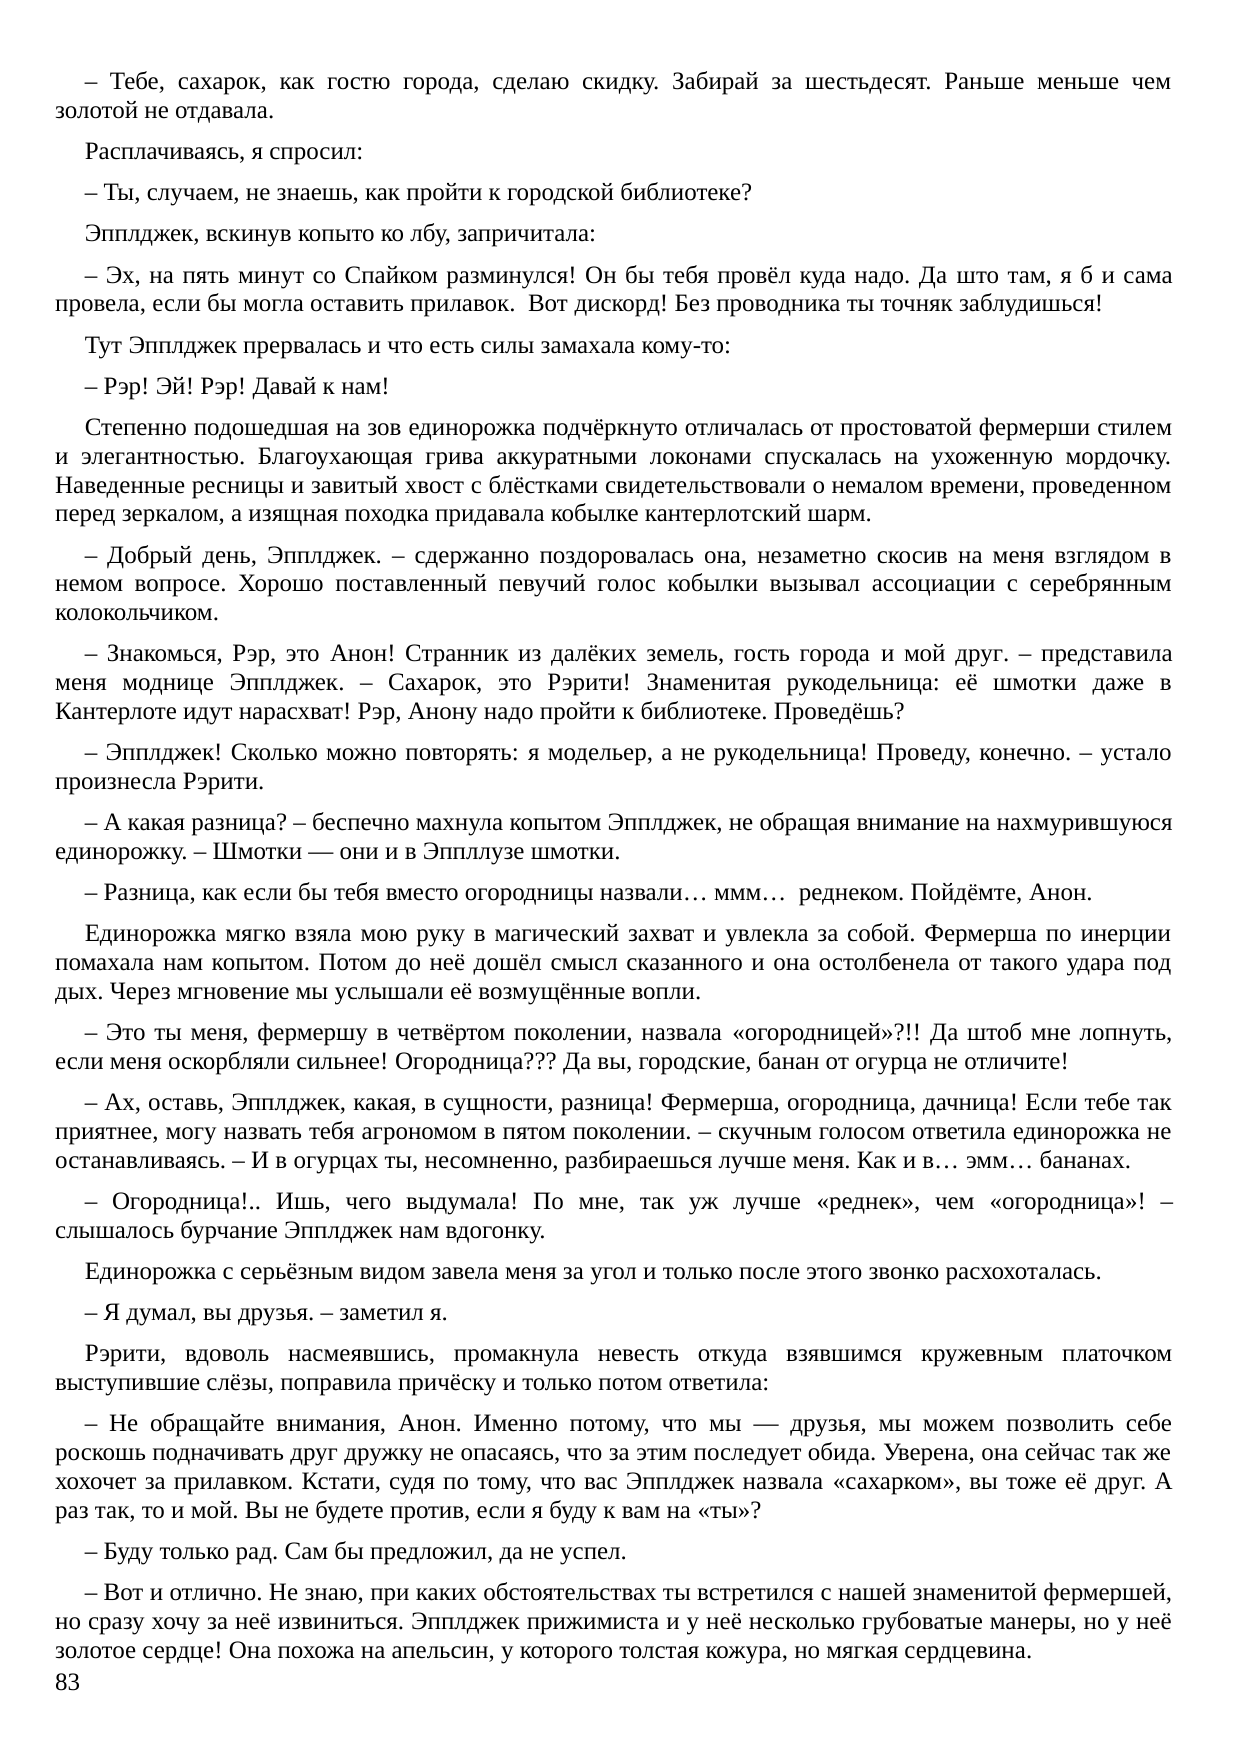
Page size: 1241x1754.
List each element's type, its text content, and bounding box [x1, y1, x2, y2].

text Степенно подошедшая на зов единорожка подчёркнуто отличалась от простоватой фермерши стилем и элегантностью. Благоухающая грива аккуратными локонами спускалась на ухоженную мордочку. Наведенные ресницы и завитый хвост с блёстками свидетельствовали о немалом времени, проведенном перед зеркалом, а изящная походка придавала кобылке кантерлотский шарм. [55, 412, 1173, 527]
text Единорожка мягко взяла мою руку в магический захват и увлекла за собой. Фермерша по инерции помахала нам копытом. Потом до неё дошёл смысл сказанного и она остолбенела от такого удара под дых. Через мгновение мы услышали её возмущённые вопли. [55, 918, 1173, 1005]
text Расплачиваясь, я спросил: [55, 136, 1173, 165]
text Единорожка с серьёзным видом завела меня за угол и только после этого звонко расхохоталась. [55, 1256, 1173, 1285]
text – Разница, как если бы тебя вместо огородницы назвали… ммм… реднеком. Пойдёмте, Анон. [55, 877, 1173, 906]
text – Буду только рад. Сам бы предложил, да не успел. [55, 1536, 1173, 1565]
text – Тебе, сахарок, как гостю города, сделаю скидку. Забирай за шестьдесят. Раньше меньше чем золотой не отдавала. [55, 66, 1173, 123]
text – А какая разница? – беспечно махнула копытом Эпплджек, не обращая внимание на нахмурившуюся единорожку. – Шмотки — они и в Эппллузе шмотки. [55, 807, 1173, 865]
text – Знакомься, Рэр, это Анон! Странник из далёких земель, гость города и мой друг. – представила меня моднице Эпплджек. – Сахарок, это Рэрити! Знаменитая рукодельница: её шмотки даже в Кантерлоте идут нарасхват! Рэр, Анону надо пройти к библиотеке. Проведёшь? [55, 638, 1173, 725]
text – Огородница!.. Ишь, чего выдумала! По мне, так уж лучше «реднек», чем «огородница»! – слышалось бурчание Эпплджек нам вдогонку. [55, 1186, 1173, 1243]
text Тут Эпплджек прервалась и что есть силы замахала кому-то: [55, 330, 1173, 358]
text – Ты, случаем, не знаешь, как пройти к городской библиотеке? [55, 177, 1173, 206]
text Рэрити, вдоволь насмеявшись, промакнула невесть откуда взявшимся кружевным платочком выступившие слёзы, поправила причёску и только потом ответила: [55, 1338, 1173, 1396]
text Эпплджек, вскинув копыто ко лбу, запричитала: [55, 218, 1173, 247]
text – Это ты меня, фермершу в четвёртом поколении, назвала «огородницей»?!! Да штоб мне лопнуть, если меня оскорбляли сильнее! Огородница??? Да вы, городские, банан от огурца не отличите! [55, 1017, 1173, 1075]
text – Эпплджек! Сколько можно повторять: я модельер, а не рукодельница! Проведу, конечно. – устало произнесла Рэрити. [55, 737, 1173, 795]
text – Ах, оставь, Эпплджек, какая, в сущности, разница! Фермерша, огородница, дачница! Если тебе так приятнее, могу назвать тебя агрономом в пятом поколении. – скучным голосом ответила единорожка не останавливаясь. – И в огурцах ты, несомненно, разбираешься лучше меня. Как и в… эмм… бананах. [55, 1087, 1173, 1173]
text – Рэр! Эй! Рэр! Давай к нам! [55, 371, 1173, 400]
text – Я думал, вы друзья. – заметил я. [55, 1297, 1173, 1326]
text – Добрый день, Эпплджек. – сдержанно поздоровалась она, незаметно скосив на меня взглядом в немом вопросе. Хорошо поставленный певучий голос кобылки вызывал ассоциации с серебрянным колокольчиком. [55, 540, 1173, 626]
text – Эх, на пять минут со Спайком разминулся! Он бы тебя провёл куда надо. Да што там, я б и сама провела, если бы могла оставить прилавок. Вот дискорд! Без проводника ты точняк заблудишься! [55, 260, 1173, 317]
text – Не обращайте внимания, Анон. Именно потому, что мы — друзья, мы можем позволить себе роскошь подначивать друг дружку не опасаясь, что за этим последует обида. Уверена, она сейчас так же хохочет за прилавком. Кстати, судя по тому, что вас Эпплджек назвала «сахарком», вы тоже её друг. А раз так, то и мой. Вы не будете против, если я буду к вам на «ты»? [55, 1408, 1173, 1523]
text – Вот и отлично. Не знаю, при каких обстоятельствах ты встретился с нашей знаменитой фермершей, но сразу хочу за неё извиниться. Эпплджек прижимиста и у неё несколько грубоватые манеры, но у неё золотое сердце! Она похожа на апельсин, у которого толстая кожура, но мягкая сердцевина. [55, 1577, 1173, 1663]
